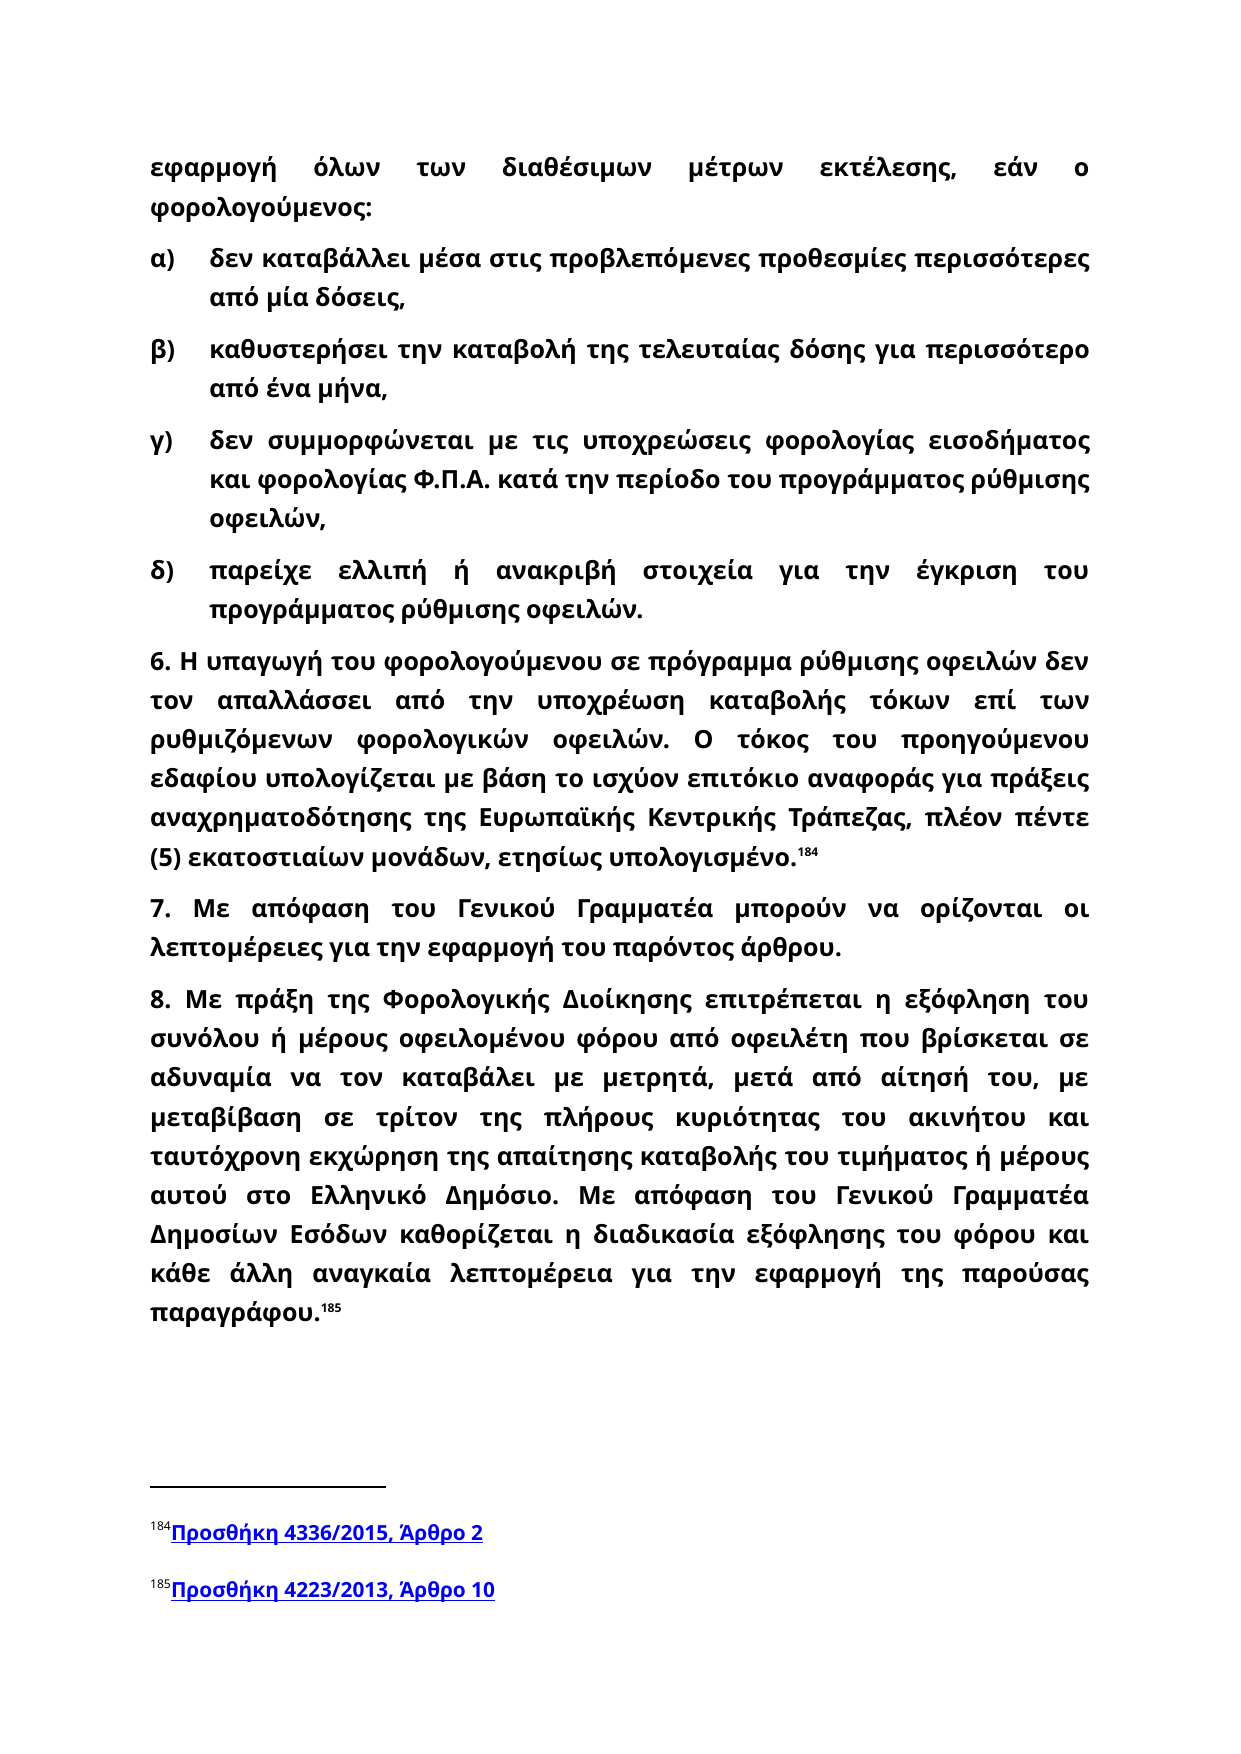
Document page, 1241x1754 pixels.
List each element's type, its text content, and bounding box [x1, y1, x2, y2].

list α) δεν καταβάλλει μέσα στις προβλεπόμενες προθεσμίες περισσότερες από μία δόσεις, [150, 241, 1090, 314]
text 7. Με απόφαση του Γενικού Γραμματέα μπορούν να ορίζονται οι λεπτομέρειες για την εφαρμογή του παρόντος άρθρου. [150, 891, 1090, 964]
text εφαρμογή όλων των διαθέσιμων μέτρων εκτέλεσης, εάν ο φορολογούμενος: [150, 150, 1090, 223]
list β) καθυστερήσει την καταβολή της τελευταίας δόσης για περισσότερο από ένα μήνα, [150, 332, 1090, 405]
list δ) παρείχε ελλιπή ή ανακριβή στοιχεία για την έγκριση του προγράμματος ρύθμισης οφειλών. [150, 552, 1090, 626]
text 6. Η υπαγωγή του φορολογούμενου σε πρόγραμμα ρύθμισης οφειλών δεν τον απαλλάσσει από την υποχρέωση καταβολής τόκων επί των ρυθμιζόμενων φορολογικών οφειλών. Ο τόκος του προηγούμενου εδαφίου υπολογίζεται με βάση το ισχύον επιτόκιο αναφοράς για πράξεις αναχρηματοδότησης της Ευρωπαϊκής Κεντρικής Τράπεζας, πλέον πέντε (5) εκατοστιαίων μονάδων, ετησίως υπολογισμένο. [150, 643, 1090, 873]
text Προσθήκη 4336/2015, Άρθρο 2 [150, 1518, 1090, 1546]
text 8. Με πράξη της Φορολογικής Διοίκησης επιτρέπεται η εξόφληση του συνόλου ή μέρους οφειλομένου φόρου από οφειλέτη που βρίσκεται σε αδυναμία να τον καταβάλει με μετρητά, μετά από αίτησή του, με μεταβίβαση σε τρίτον της πλήρους κυριότητας του ακινήτου και ταυτόχρονη εκχώρηση της απαίτησης καταβολής του τιμήματος ή μέρους αυτού στο Ελληνικό Δημόσιο. Με απόφαση του Γενικού Γραμματέα Δημοσίων Εσόδων καθορίζεται η διαδικασία εξόφλησης του φόρου και κάθε άλλη αναγκαία λεπτομέρεια για την εφαρμογή της παρούσας παραγράφου. [150, 982, 1090, 1329]
list γ) δεν συμμορφώνεται με τις υποχρεώσεις φορολογίας εισοδήματος και φορολογίας Φ.Π.Α. κατά την περίοδο του προγράμματος ρύθμισης οφειλών, [150, 422, 1090, 535]
text Προσθήκη 4223/2013, Άρθρο 10 [150, 1576, 1090, 1604]
